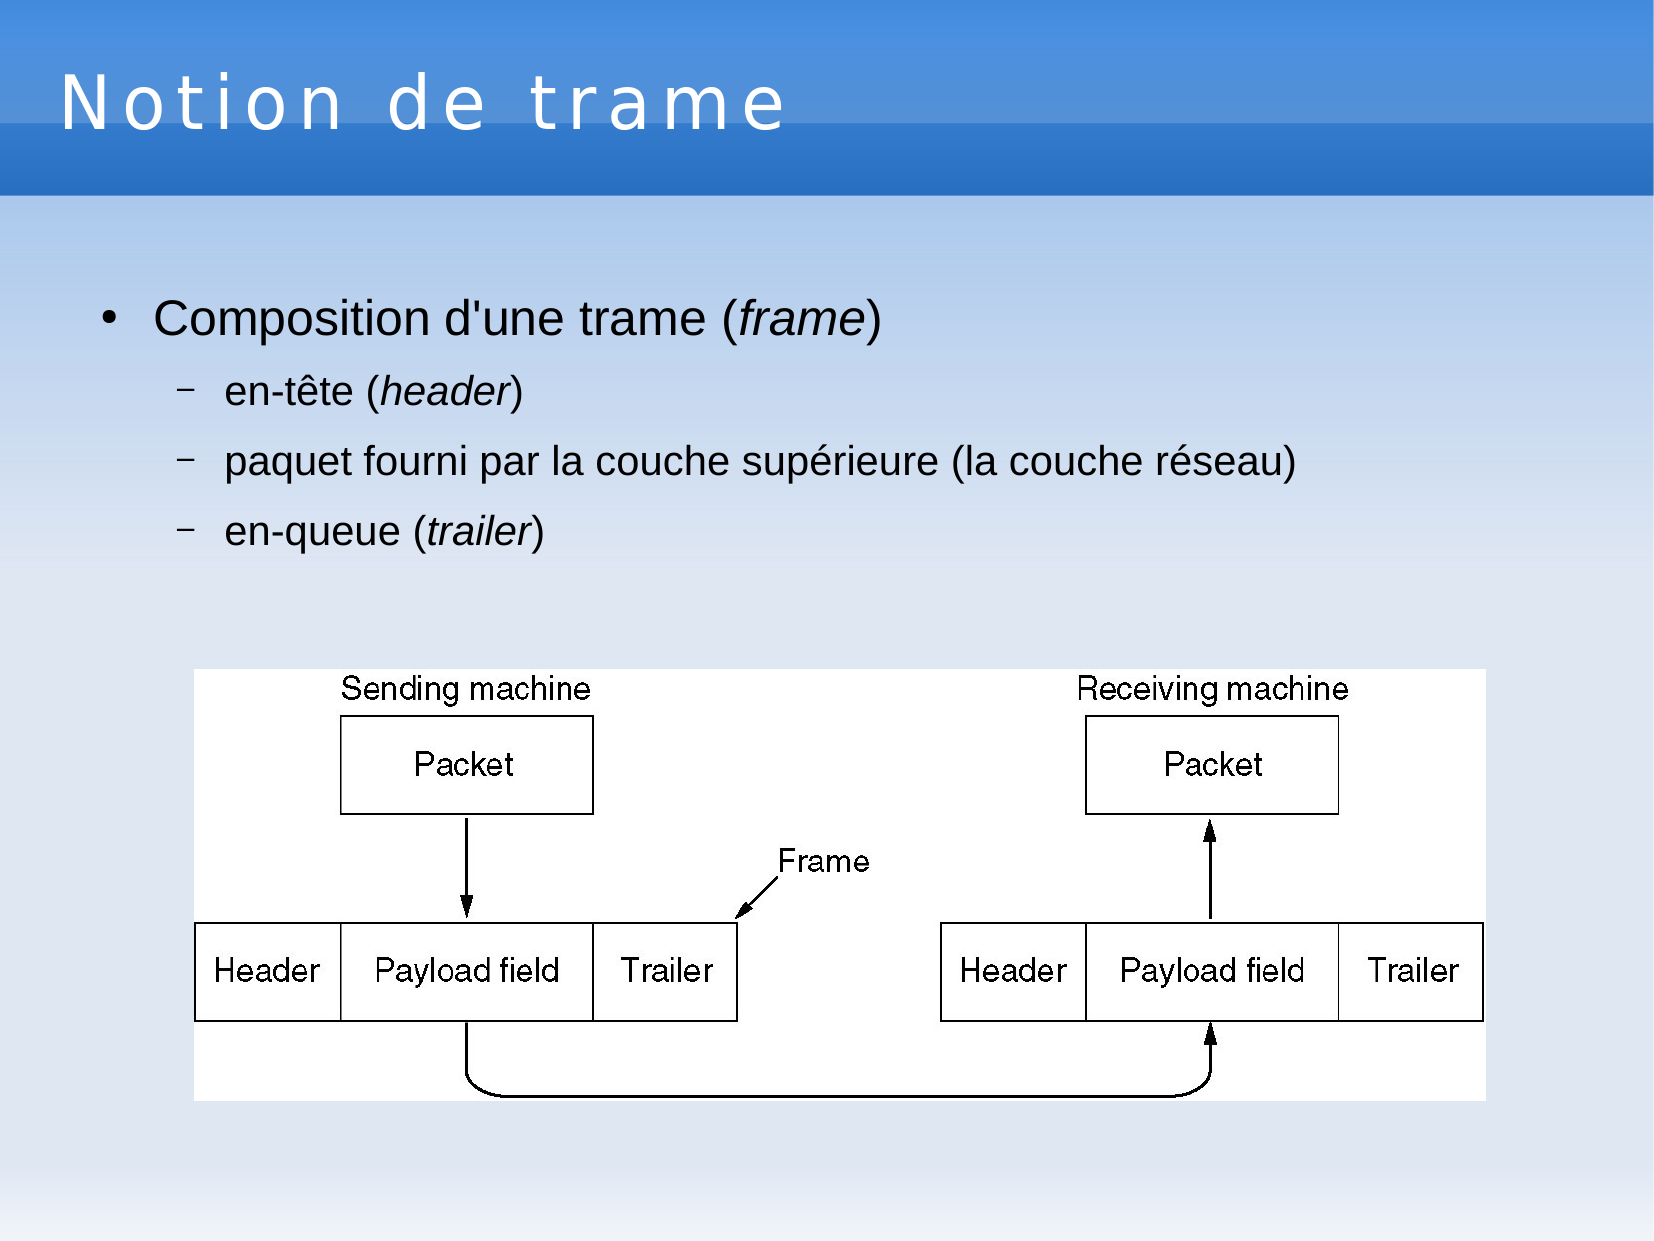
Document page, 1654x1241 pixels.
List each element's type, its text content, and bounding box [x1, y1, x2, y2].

picture [0, 0, 1654, 1241]
title Notion de trame [59, 29, 1270, 178]
list Composition d'une trame (frame) en-tête (header) paquet fourni par la couche supérieure (la couche réseau) en-queue (trailer) [82, 290, 1571, 1109]
